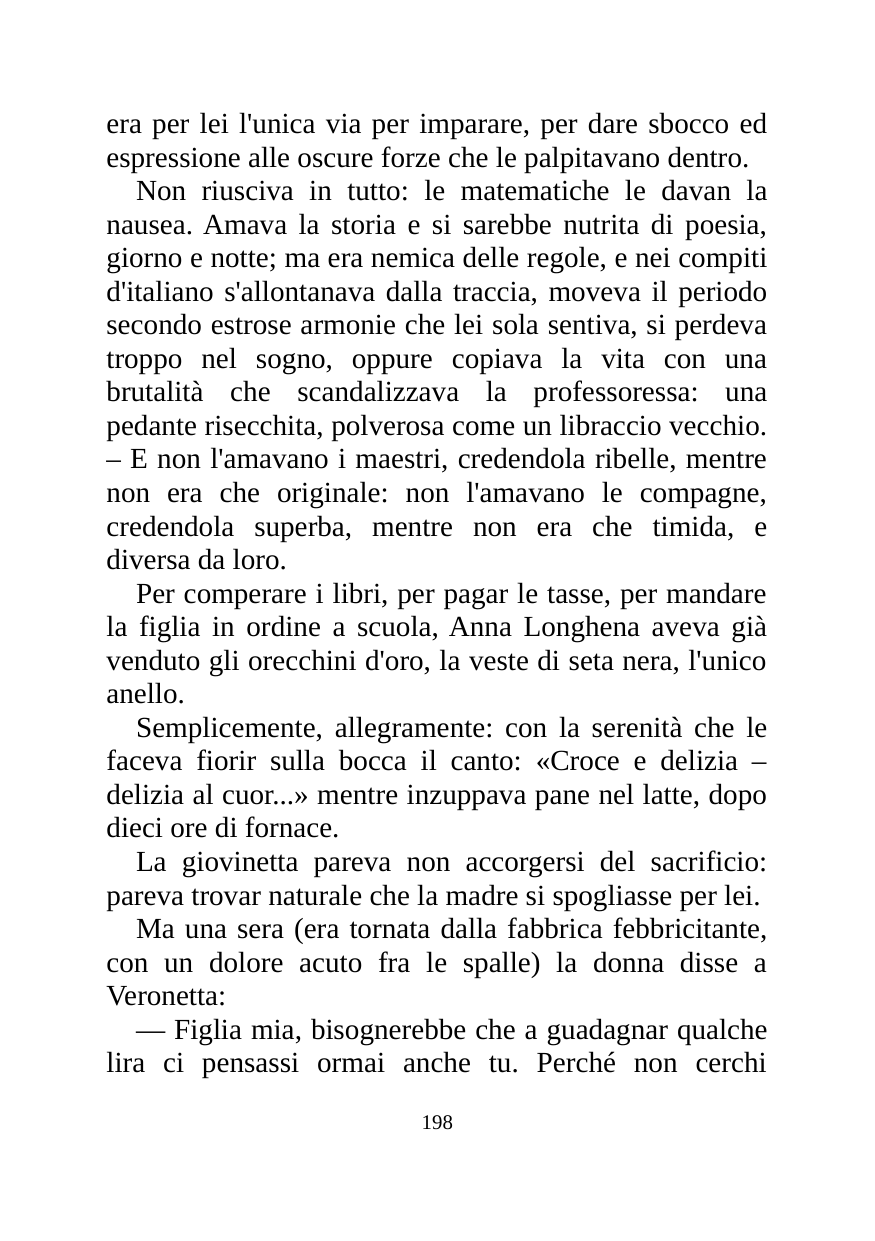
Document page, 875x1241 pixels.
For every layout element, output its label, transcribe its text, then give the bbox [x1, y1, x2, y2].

text — Figlia mia, bisognerebbe che a guadagnar qualche lira ci pensassi ormai anche tu. Perché non cerchi [106, 1012, 768, 1079]
text Semplicemente, allegramente: con la serenità che le faceva fiorir sulla bocca il canto: «Croce e delizia – delizia al cuor...» mentre inzuppava pane nel latte, dopo dieci ore di fornace. [106, 710, 768, 844]
text Per comperare i libri, per pagar le tasse, per mandare la figlia in ordine a scuola, Anna Longhena aveva già venduto gli orecchini d'oro, la veste di seta nera, l'unico anello. [106, 576, 768, 710]
text Ma una sera (era tornata dalla fabbrica febbricitante, con un dolore acuto fra le spalle) la donna disse a Veronetta: [106, 911, 768, 1012]
text La giovinetta pareva non accorgersi del sacrificio: pareva trovar naturale che la madre si spogliasse per lei. [106, 844, 768, 911]
text Non riusciva in tutto: le matematiche le davan la nausea. Amava la storia e si sarebbe nutrita di poesia, giorno e notte; ma era nemica delle regole, e nei compiti d'italiano s'allontanava dalla traccia, moveva il periodo secondo estrose armonie che lei sola sentiva, si perdeva troppo nel sogno, oppure copiava la vita con una brutalità che scandalizzava la professoressa: una pedante risecchita, polverosa come un libraccio vecchio. – E non l'amavano i maestri, credendola ribelle, mentre non era che originale: non l'amavano le compagne, credendola superba, mentre non era che timida, e diversa da loro. [106, 173, 768, 576]
text era per lei l'unica via per imparare, per dare sbocco ed espressione alle oscure forze che le palpitavano dentro. [106, 106, 768, 173]
